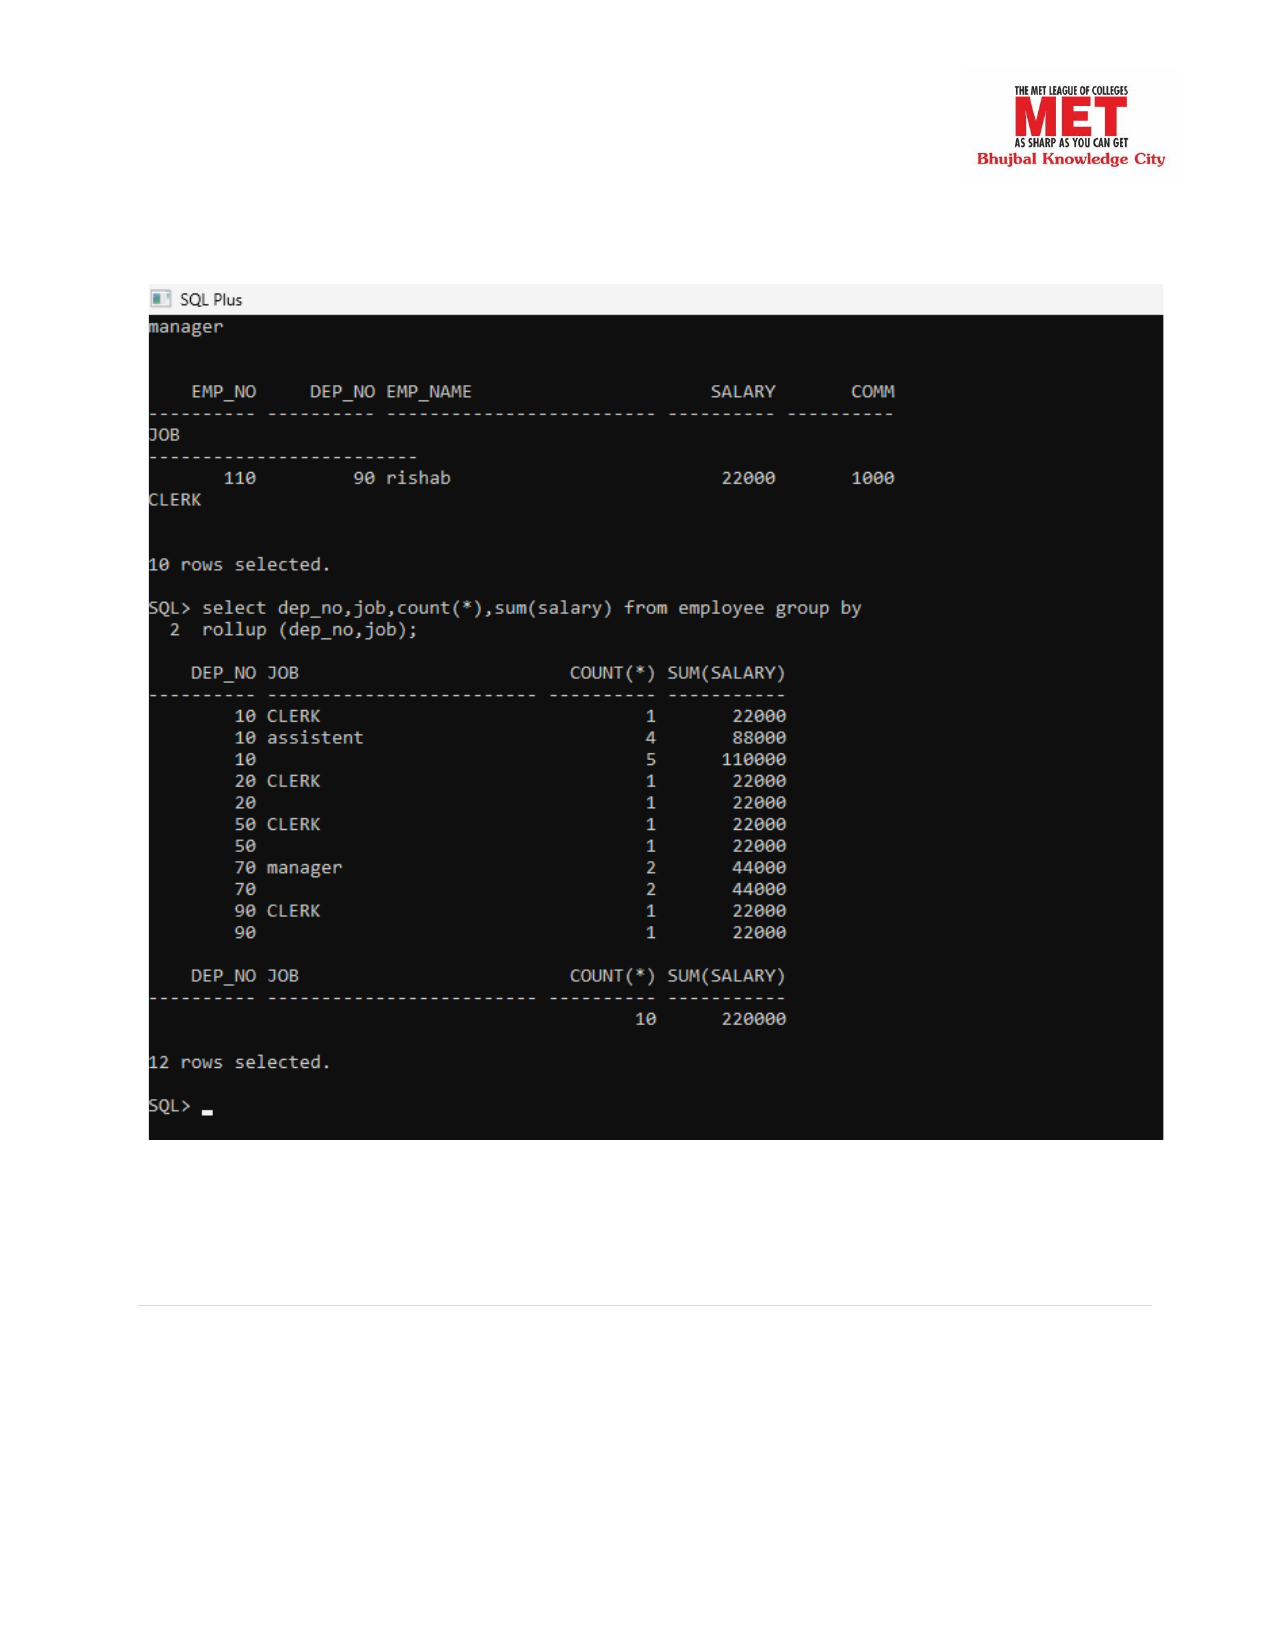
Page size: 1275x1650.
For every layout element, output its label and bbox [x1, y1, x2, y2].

picture [148, 284, 1164, 1140]
picture [302, 67, 1180, 185]
